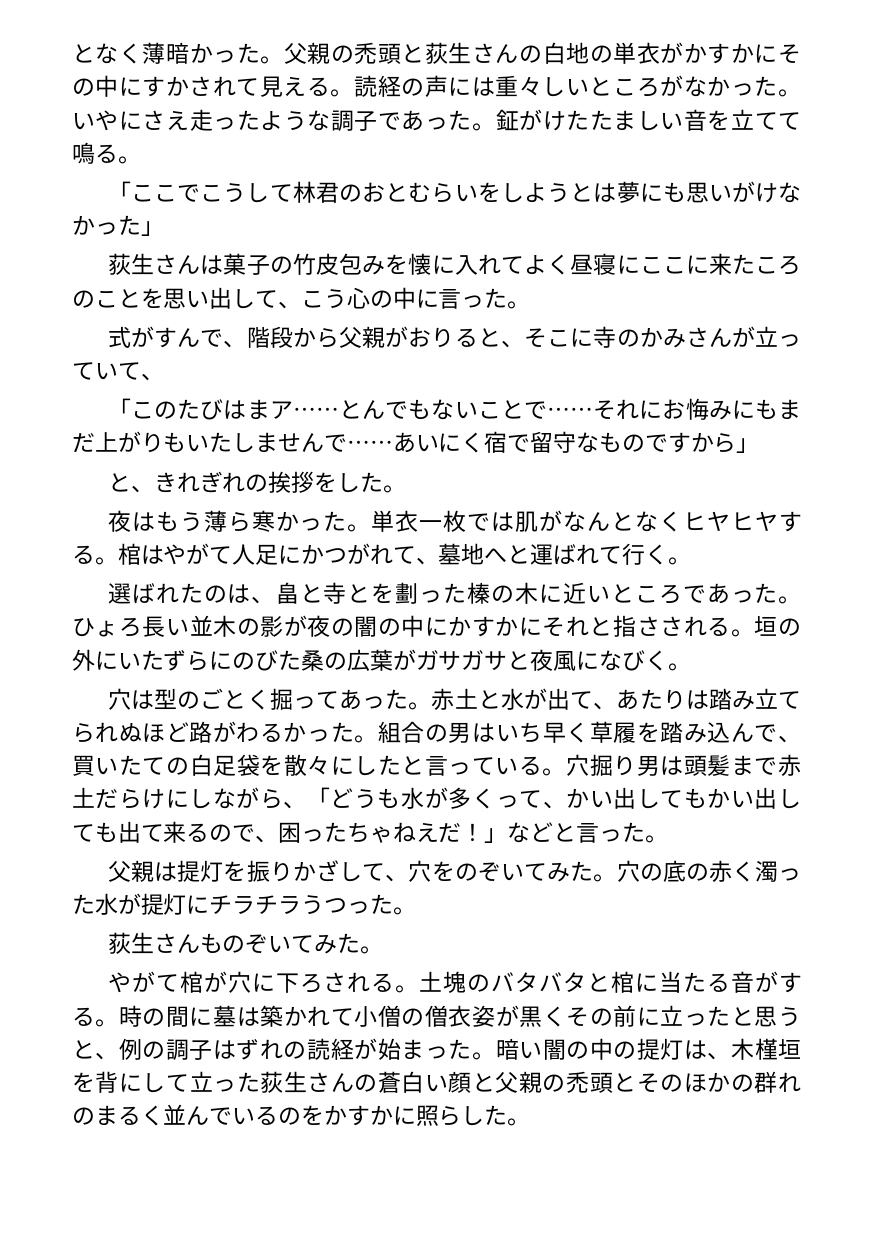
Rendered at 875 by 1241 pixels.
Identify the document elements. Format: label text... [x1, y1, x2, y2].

text 穴は型のごとく掘ってあった。赤土と水が出て、あたりは踏み立てられぬほど路がわるかった。組合の男はいち早く草履を踏み込んで、買いたての白足袋を散々にしたと言っている。穴掘り男は頭髪まで赤土だらけにしながら、「どうも水が多くって、かい出してもかい出しても出て来るので、困ったちゃねえだ！」などと言った。 [72, 682, 802, 848]
text 式がすんで、階段から父親がおりると、そこに寺のかみさんが立っていて、 [72, 320, 802, 386]
text 「このたびはまア……とんでもないことで……それにお悔みにもまだ上がりもいたしませんで……あいにく宿で留守なものですから」 [72, 392, 802, 458]
text 荻生さんものぞいてみた。 [72, 926, 802, 959]
text と、きれぎれの挨拶をした。 [72, 464, 802, 498]
text 「ここでこうして林君のおとむらいをしようとは夢にも思いがけなかった」 [72, 175, 802, 241]
text 父親は提灯を振りかざして、穴をのぞいてみた。穴の底の赤く濁った水が提灯にチラチラうつった。 [72, 854, 802, 920]
text 選ばれたのは、畠と寺とを劃った榛の木に近いところであった。ひょろ長い並木の影が夜の闇の中にかすかにそれと指さされる。垣の外にいたずらにのびた桑の広葉がガサガサと夜風になびく。 [72, 576, 802, 676]
text となく薄暗かった。父親の禿頭と荻生さんの白地の単衣がかすかにその中にすかされて見える。読経の声には重々しいところがなかった。いやにさえ走ったような調子であった。鉦がけたたましい音を立てて鳴る。 [72, 36, 802, 169]
text やがて棺が穴に下ろされる。土塊のバタバタと棺に当たる音がする。時の間に墓は築かれて小僧の僧衣姿が黒くその前に立ったと思うと、例の調子はずれの読経が始まった。暗い闇の中の提灯は、木槿垣を背にして立った荻生さんの蒼白い顔と父親の禿頭とそのほかの群れのまるく並んでいるのをかすかに照らした。 [72, 965, 802, 1131]
text 荻生さんは菓子の竹皮包みを懐に入れてよく昼寝にここに来たころのことを思い出して、こう心の中に言った。 [72, 247, 802, 314]
text 夜はもう薄ら寒かった。単衣一枚では肌がなんとなくヒヤヒヤする。棺はやがて人足にかつがれて、墓地へと運ばれて行く。 [72, 504, 802, 570]
